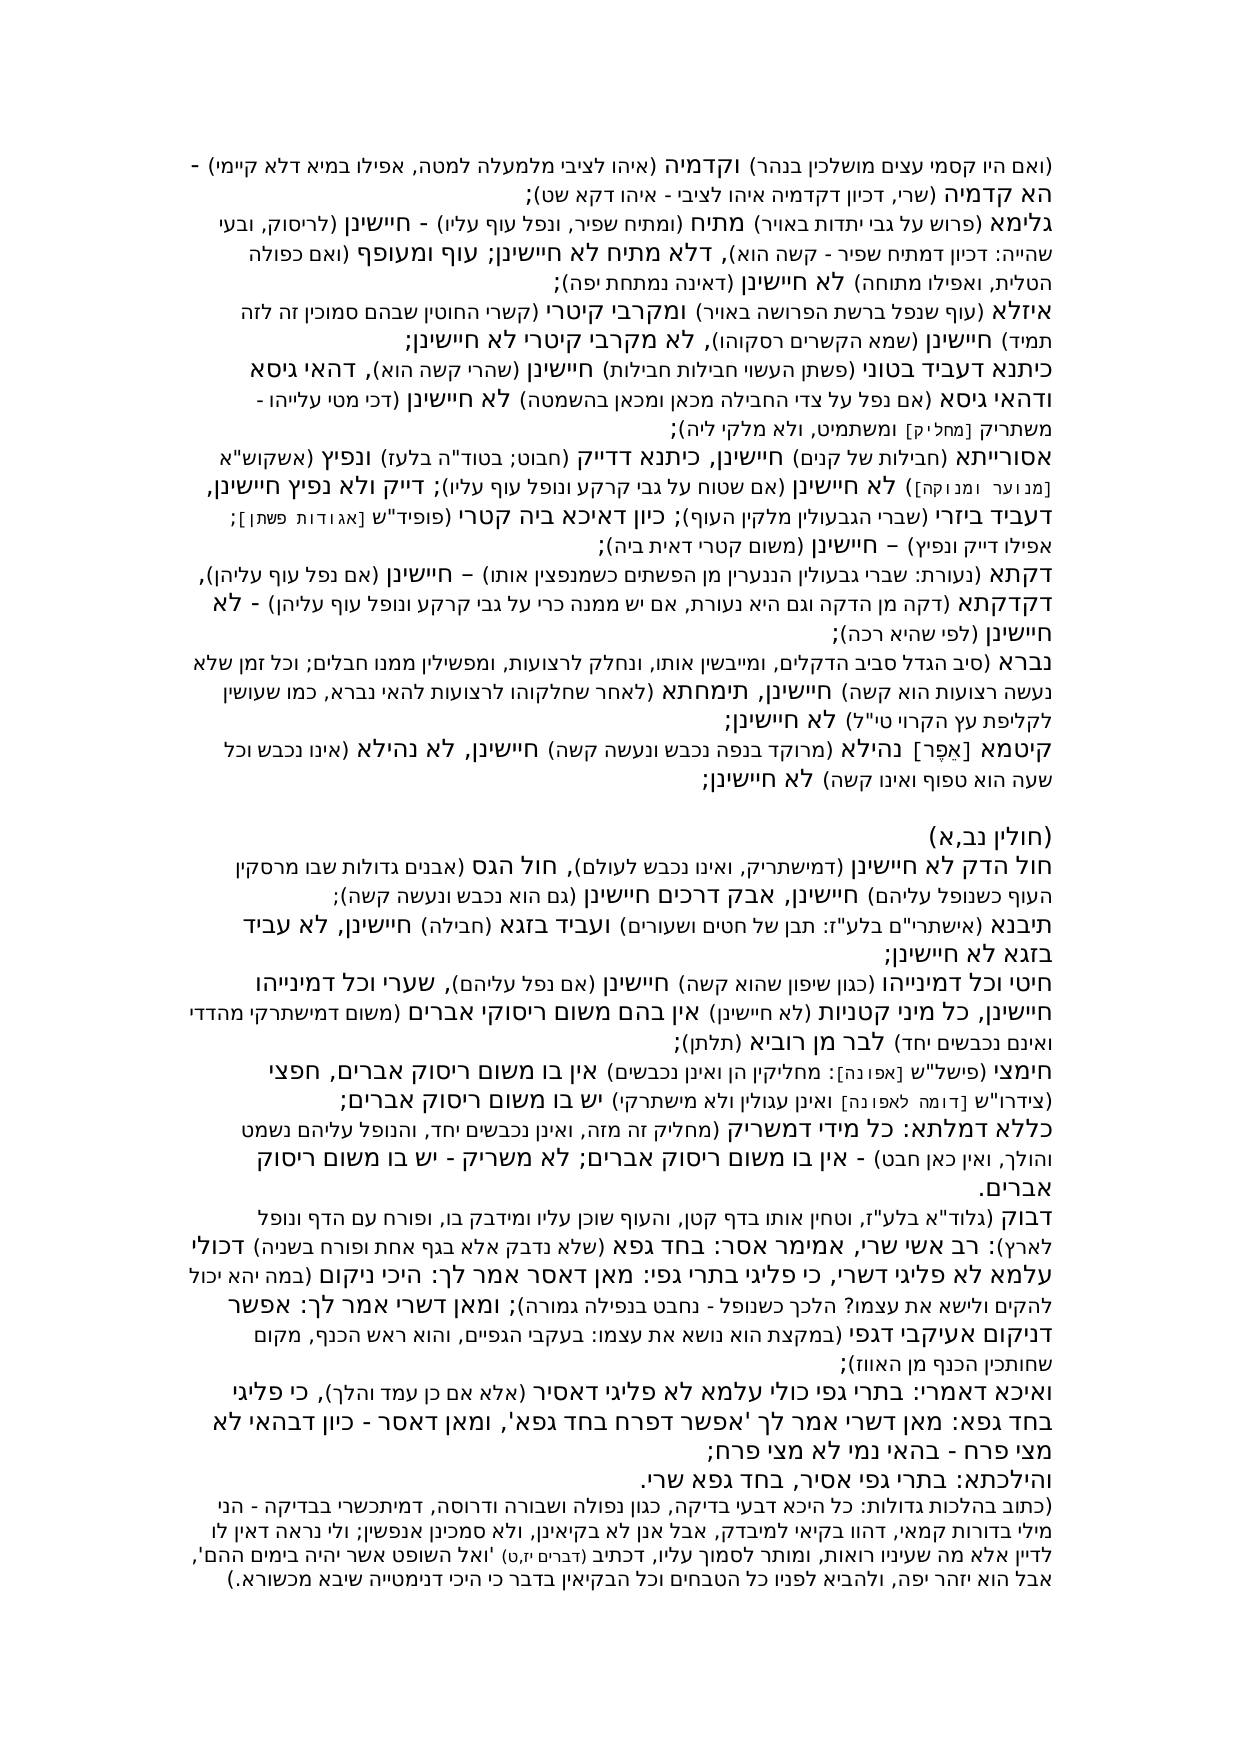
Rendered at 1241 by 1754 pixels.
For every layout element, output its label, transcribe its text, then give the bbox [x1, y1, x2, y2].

text דקתא (נעורת: שברי גבעולין הננערין מן הפשתים כשמנפצין אותו) – חיישינן (אם נפל עוף עליהן), דקדקתא (דקה מן הדקה וגם היא נעורת, אם יש ממנה כרי על גבי קרקע ונופל עוף עליהן) - לא חיישינן (לפי שהיא רכה); [187, 559, 1053, 647]
text תיבנא (אישתרי"ם בלע"ז: תבן של חטים ושעורים) ועביד בזגא (חבילה) חיישינן, לא עביד בזגא לא חיישינן; [187, 910, 1053, 968]
text חימצי (פישל"ש [אפונה]: מחליקין הן ואינן נכבשים) אין בו משום ריסוק אברים, חפצי (צידרו"ש [דומה לאפונה] ואינן עגולין ולא מישתרקי) יש בו משום ריסוק אברים; [187, 1056, 1053, 1114]
text איזלא (עוף שנפל ברשת הפרושה באויר) ומקרבי קיטרי (קשרי החוטין שבהם סמוכין זה לזה תמיד) חיישינן (שמא הקשרים רסקוהו), לא מקרבי קיטרי לא חיישינן; [187, 296, 1053, 355]
text (ואם היו קסמי עצים מושלכין בנהר) וקדמיה (איהו לציבי מלמעלה למטה, אפילו במיא דלא קיימי) - הא קדמיה (שרי, דכיון דקדמיה איהו לציבי - איהו דקא שט); [187, 150, 1053, 208]
text כללא דמלתא: כל מידי דמשריק (מחליק זה מזה, ואינן נכבשים יחד, והנופל עליהם נשמט והולך, ואין כאן חבט) - אין בו משום ריסוק אברים; לא משריק - יש בו משום ריסוק אברים. [187, 1114, 1053, 1202]
text אסורייתא (חבילות של קנים) חיישינן, כיתנא דדייק (חבוט; בטוד"ה בלעז) ונפיץ (אשקוש"א [מנוער ומנוקה]) לא חיישינן (אם שטוח על גבי קרקע ונופל עוף עליו); דייק ולא נפיץ חיישינן, דעביד ביזרי (שברי הגבעולין מלקין העוף); כיון דאיכא ביה קטרי (פופיד"ש [אגודות פשתן]; אפילו דייק ונפיץ) – חיישינן (משום קטרי דאית ביה); [187, 442, 1053, 559]
text נברא (סיב הגדל סביב הדקלים, ומייבשין אותו, ונחלק לרצועות, ומפשילין ממנו חבלים; וכל זמן שלא נעשה רצועות הוא קשה) חיישינן, תימחתא (לאחר שחלקוהו לרצועות להאי נברא, כמו שעושין לקליפת עץ הקרוי טי"ל) לא חיישינן; [187, 647, 1053, 735]
text גלימא (פרוש על גבי יתדות באויר) מתיח (ומתיח שפיר, ונפל עוף עליו) - חיישינן (לריסוק, ובעי שהייה: דכיון דמתיח שפיר - קשה הוא), דלא מתיח לא חיישינן; עוף ומעופף (ואם כפולה הטלית, ואפילו מתוחה) לא חיישינן (דאינה נמתחת יפה); [187, 208, 1053, 296]
text ואיכא דאמרי: בתרי גפי כולי עלמא לא פליגי דאסיר (אלא אם כן עמד והלך), כי פליגי בחד גפא: מאן דשרי אמר לך 'אפשר דפרח בחד גפא', ומאן דאסר - כיון דבהאי לא מצי פרח - בהאי נמי לא מצי פרח; [187, 1377, 1053, 1465]
text חול הדק לא חיישינן (דמישתריק, ואינו נכבש לעולם), חול הגס (אבנים גדולות שבו מרסקין העוף כשנופל עליהם) חיישינן, אבק דרכים חיישינן (גם הוא נכבש ונעשה קשה); [187, 851, 1053, 910]
text והילכתא: בתרי גפי אסיר, בחד גפא שרי. [187, 1465, 1053, 1494]
text (חולין נב,א) [187, 822, 1053, 851]
text חיטי וכל דמינייהו (כגון שיפון שהוא קשה) חיישינן (אם נפל עליהם), שערי וכל דמינייהו חיישינן, כל מיני קטניות (לא חיישינן) אין בהם משום ריסוקי אברים (משום דמישתרקי מהדדי ואינם נכבשים יחד) לבר מן רוביא (תלתן); [187, 968, 1053, 1056]
text (כתוב בהלכות גדולות: כל היכא דבעי בדיקה, כגון נפולה ושבורה ודרוסה, דמיתכשרי בבדיקה - הני מילי בדורות קמאי, דהוו בקיאי למיבדק, אבל אנן לא בקיאינן, ולא סמכינן אנפשין; ולי נראה דאין לו לדיין אלא מה שעיניו רואות, ומותר לסמוך עליו, דכתיב (דברים יז,ט) 'ואל השופט אשר יהיה בימים ההם', אבל הוא יזהר יפה, ולהביא לפניו כל הטבחים וכל הבקיאין בדבר כי היכי דנימטייה שיבא מכשורא.) [187, 1494, 1053, 1592]
text כיתנא דעביד בטוני (פשתן העשוי חבילות חבילות) חיישינן (שהרי קשה הוא), דהאי גיסא ודהאי גיסא (אם נפל על צדי החבילה מכאן ומכאן בהשמטה) לא חיישינן (דכי מטי עלייהו - משתריק [מחליק] ומשתמיט, ולא מלקי ליה); [187, 355, 1053, 442]
text קיטמא [אֵפֶר] נהילא (מרוקד בנפה נכבש ונעשה קשה) חיישינן, לא נהילא (אינו נכבש וכל שעה הוא טפוף ואינו קשה) לא חיישינן; [187, 735, 1053, 793]
text דבוק (גלוד"א בלע"ז, וטחין אותו בדף קטן, והעוף שוכן עליו ומידבק בו, ופורח עם הדף ונופל לארץ): רב אשי שרי, אמימר אסר: בחד גפא (שלא נדבק אלא בגף אחת ופורח בשניה) דכולי עלמא לא פליגי דשרי, כי פליגי בתרי גפי: מאן דאסר אמר לך: היכי ניקום (במה יהא יכול להקים ולישא את עצמו? הלכך כשנופל - נחבט בנפילה גמורה); ומאן דשרי אמר לך: אפשר דניקום אעיקבי דגפי (במקצת הוא נושא את עצמו: בעקבי הגפיים, והוא ראש הכנף, מקום שחותכין הכנף מן האווז); [187, 1202, 1053, 1377]
